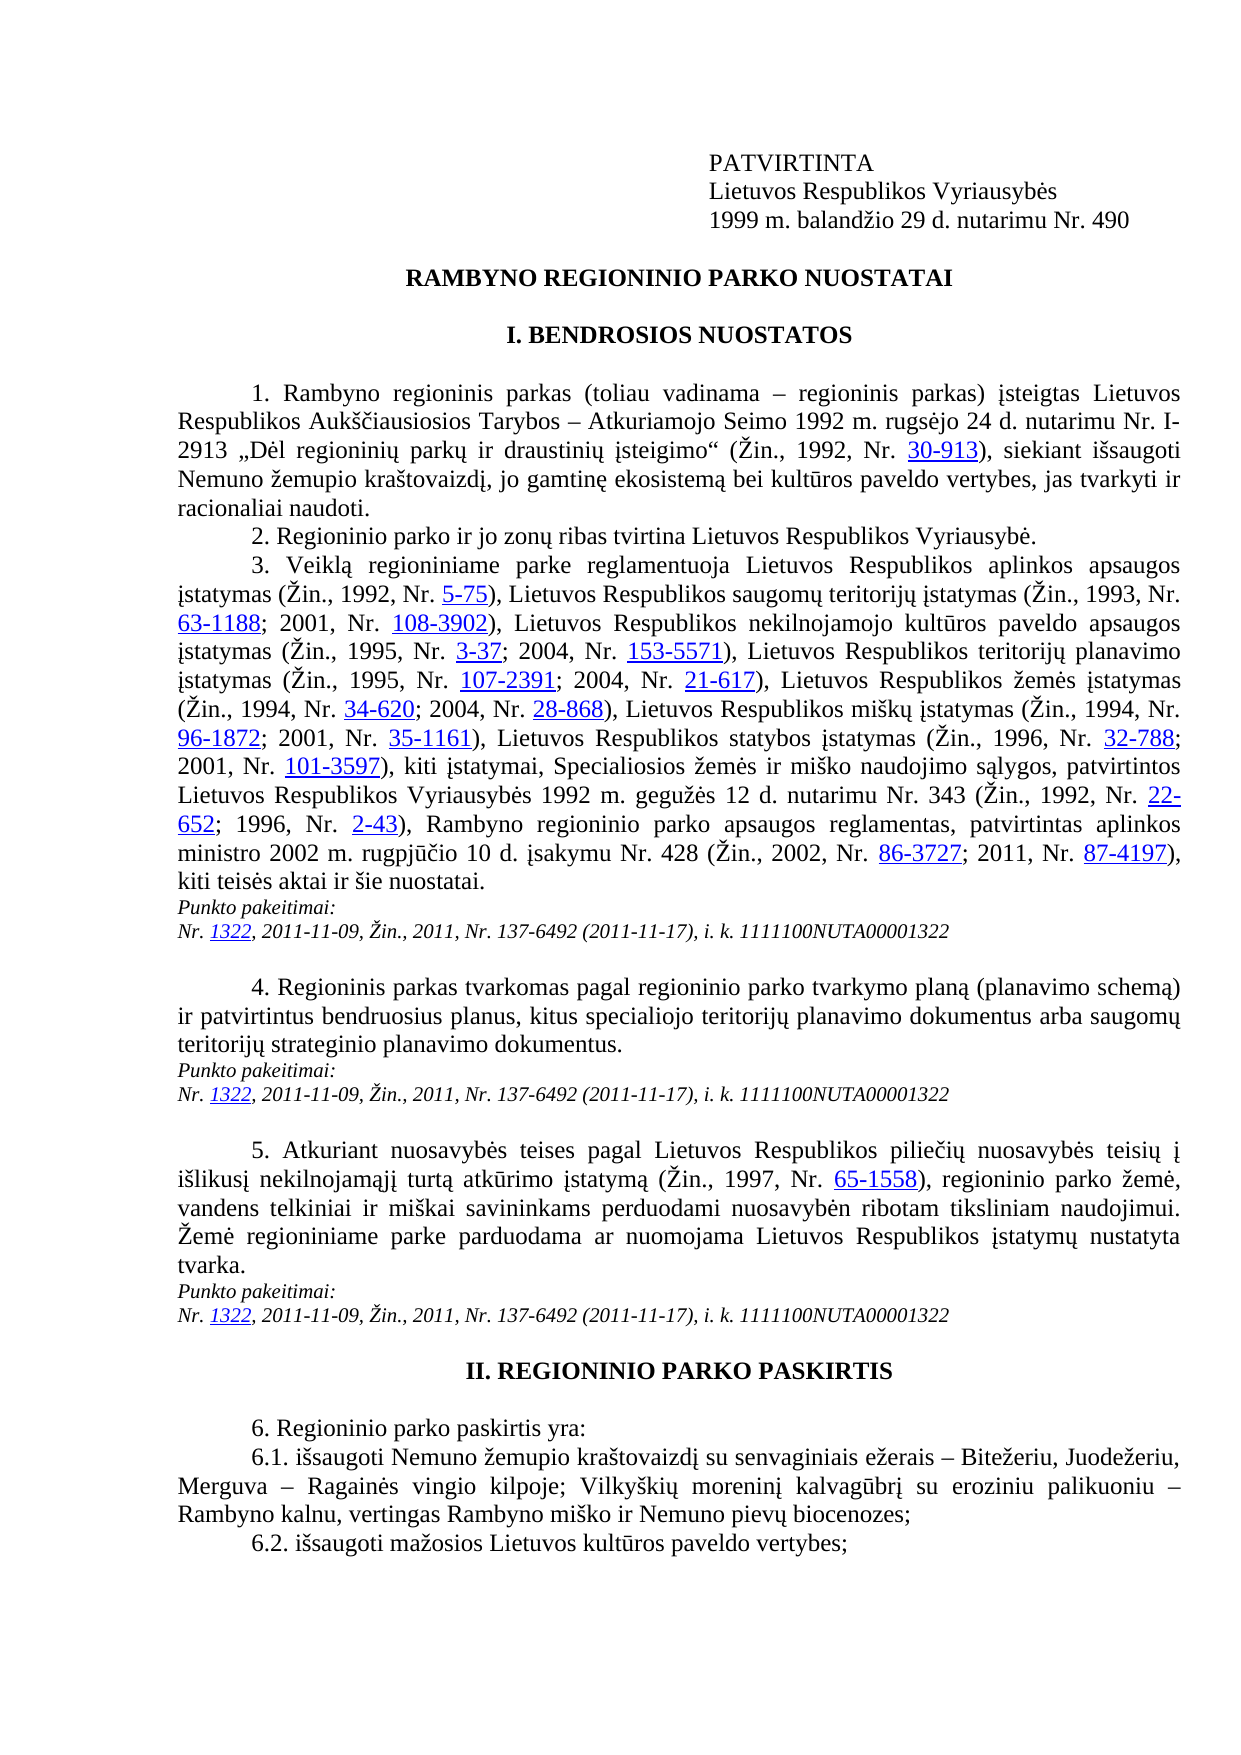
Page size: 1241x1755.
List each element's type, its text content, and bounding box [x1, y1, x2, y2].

text Nr. 1322, 2011-11-09, Žin., 2011, Nr. 137-6492 (2011-11-17), i. k. 1111100NUTA00001322 [177, 1303, 1181, 1327]
subtitle I. BENDROSIOS NUOSTATOS [177, 320, 1181, 349]
text 2. Regioninio parko ir jo zonų ribas tvirtina Lietuvos Respublikos Vyriausybė. [177, 521, 1181, 550]
text Lietuvos Respublikos Vyriausybės [177, 176, 1181, 205]
text 1999 m. balandžio 29 d. nutarimu Nr. 490 [177, 205, 1181, 234]
subtitle II. REGIONINIO PARKO PASKIRTIS [177, 1356, 1181, 1384]
text Punkto pakeitimai: [177, 1058, 1181, 1082]
text Nr. 1322, 2011-11-09, Žin., 2011, Nr. 137-6492 (2011-11-17), i. k. 1111100NUTA00001322 [177, 1082, 1181, 1106]
text 4. Regioninis parkas tvarkomas pagal regioninio parko tvarkymo planą (planavimo schemą) ir patvirtintus bendruosius planus, kitus specialiojo teritorijų planavimo dokumentus arba saugomų teritorijų strateginio planavimo dokumentus. [177, 972, 1181, 1058]
text Patvirtinta [177, 148, 1181, 176]
text Nr. 1322, 2011-11-09, Žin., 2011, Nr. 137-6492 (2011-11-17), i. k. 1111100NUTA00001322 [177, 919, 1181, 943]
text 1. Rambyno regioninis parkas (toliau vadinama – regioninis parkas) įsteigtas Lietuvos Respublikos Aukščiausiosios Tarybos – Atkuriamojo Seimo 1992 m. rugsėjo 24 d. nutarimu Nr. I-2913 „Dėl regioninių parkų ir draustinių įsteigimo“ (Žin., 1992, Nr. 30-913), siekiant išsaugoti Nemuno žemupio kraštovaizdį, jo gamtinę ekosistemą bei kultūros paveldo vertybes, jas tvarkyti ir racionaliai naudoti. [177, 378, 1181, 521]
text 6. Regioninio parko paskirtis yra: [177, 1413, 1181, 1442]
text 6.1. išsaugoti Nemuno žemupio kraštovaizdį su senvaginiais ežerais – Bitežeriu, Juodežeriu, Merguva – Ragainės vingio kilpoje; Vilkyškių moreninį kalvagūbrį su eroziniu palikuoniu – Rambyno kalnu, vertingas Rambyno miško ir Nemuno pievų biocenozes; [177, 1442, 1181, 1528]
text Punkto pakeitimai: [177, 1279, 1181, 1303]
text Punkto pakeitimai: [177, 895, 1181, 919]
text 5. Atkuriant nuosavybės teises pagal Lietuvos Respublikos piliečių nuosavybės teisių į išlikusį nekilnojamąjį turtą atkūrimo įstatymą (Žin., 1997, Nr. 65-1558), regioninio parko žemė, vandens telkiniai ir miškai savininkams perduodami nuosavybėn ribotam tiksliniam naudojimui. Žemė regioniniame parke parduodama ar nuomojama Lietuvos Respublikos įstatymų nustatyta tvarka. [177, 1135, 1181, 1279]
text RAMBYNO REGIONINIO PARKO NUOSTATAI [177, 263, 1181, 291]
text 3. Veiklą regioniniame parke reglamentuoja Lietuvos Respublikos aplinkos apsaugos įstatymas (Žin., 1992, Nr. 5-75), Lietuvos Respublikos saugomų teritorijų įstatymas (Žin., 1993, Nr. 63-1188; 2001, Nr. 108-3902), Lietuvos Respublikos nekilnojamojo kultūros paveldo apsaugos įstatymas (Žin., 1995, Nr. 3-37; 2004, Nr. 153-5571), Lietuvos Respublikos teritorijų planavimo įstatymas (Žin., 1995, Nr. 107-2391; 2004, Nr. 21-617), Lietuvos Respublikos žemės įstatymas (Žin., 1994, Nr. 34-620; 2004, Nr. 28-868), Lietuvos Respublikos miškų įstatymas (Žin., 1994, Nr. 96-1872; 2001, Nr. 35-1161), Lietuvos Respublikos statybos įstatymas (Žin., 1996, Nr. 32-788; 2001, Nr. 101-3597), kiti įstatymai, Specialiosios žemės ir miško naudojimo sąlygos, patvirtintos Lietuvos Respublikos Vyriausybės 1992 m. gegužės 12 d. nutarimu Nr. 343 (Žin., 1992, Nr. 22-652; 1996, Nr. 2-43), Rambyno regioninio parko apsaugos reglamentas, patvirtintas aplinkos ministro 2002 m. rugpjūčio 10 d. įsakymu Nr. 428 (Žin., 2002, Nr. 86-3727; 2011, Nr. 87-4197), kiti teisės aktai ir šie nuostatai. [177, 550, 1181, 895]
text 6.2. išsaugoti mažosios Lietuvos kultūros paveldo vertybes; [177, 1528, 1181, 1557]
